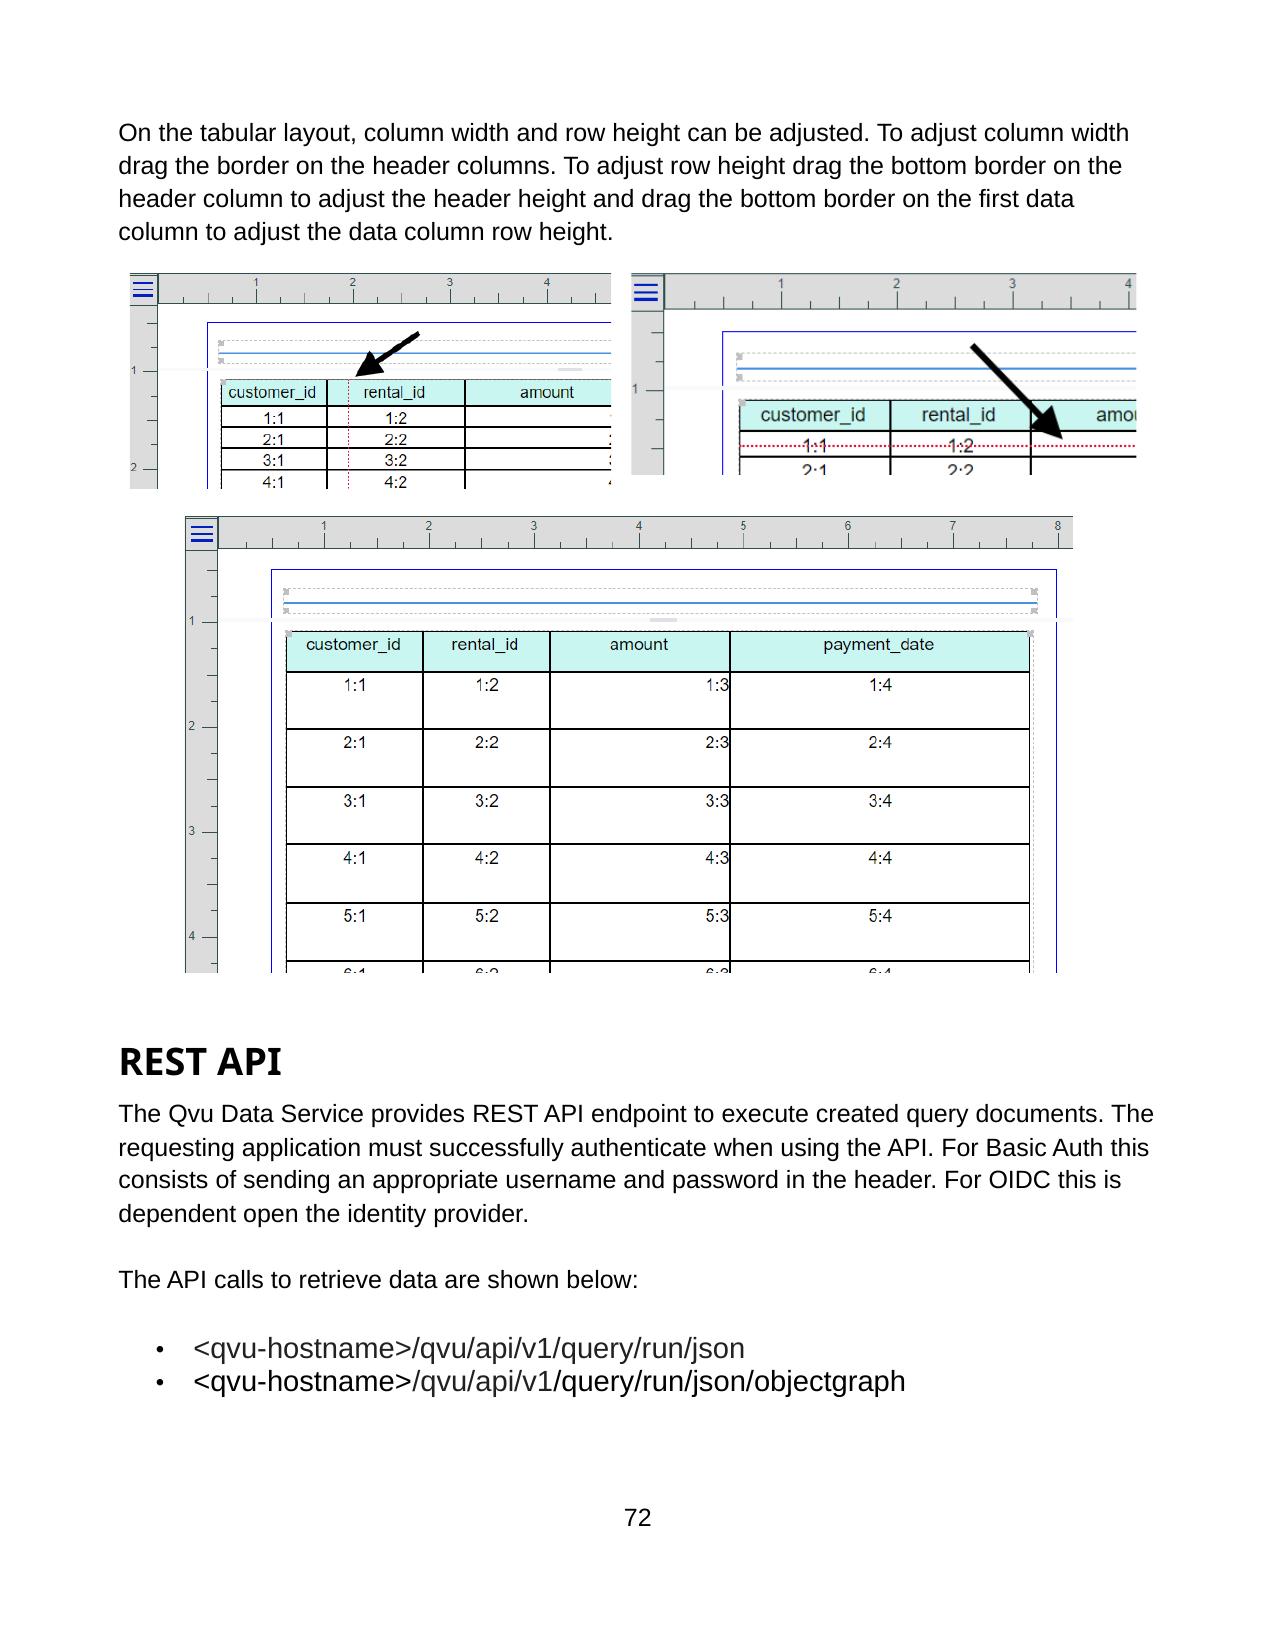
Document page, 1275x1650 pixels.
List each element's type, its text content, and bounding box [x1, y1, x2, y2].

list <qvu-hostname>/qvu/api/v1/query/run/json/objectgraph [156, 1364, 1157, 1398]
picture [129, 271, 612, 489]
subtitle REST API [118, 1035, 1157, 1087]
list <qvu-hostname>/qvu/api/v1/query/run/json [156, 1331, 1157, 1364]
text The Qvu Data Service provides REST API endpoint to execute created query documents. The requesting application must successfully authenticate when using the API. For Basic Auth this consists of sending an appropriate username and password in the header. For OIDC this is dependent open the identity provider. [118, 1099, 1157, 1227]
picture [184, 514, 1073, 973]
text The API calls to retrieve data are shown below: [118, 1264, 1157, 1293]
picture [631, 271, 1137, 475]
text On the tabular layout, column width and row height can be adjusted. To adjust column width drag the border on the header columns. To adjust row height drag the bottom border on the header column to adjust the header height and drag the bottom border on the first data column to adjust the data column row height. [118, 118, 1157, 246]
